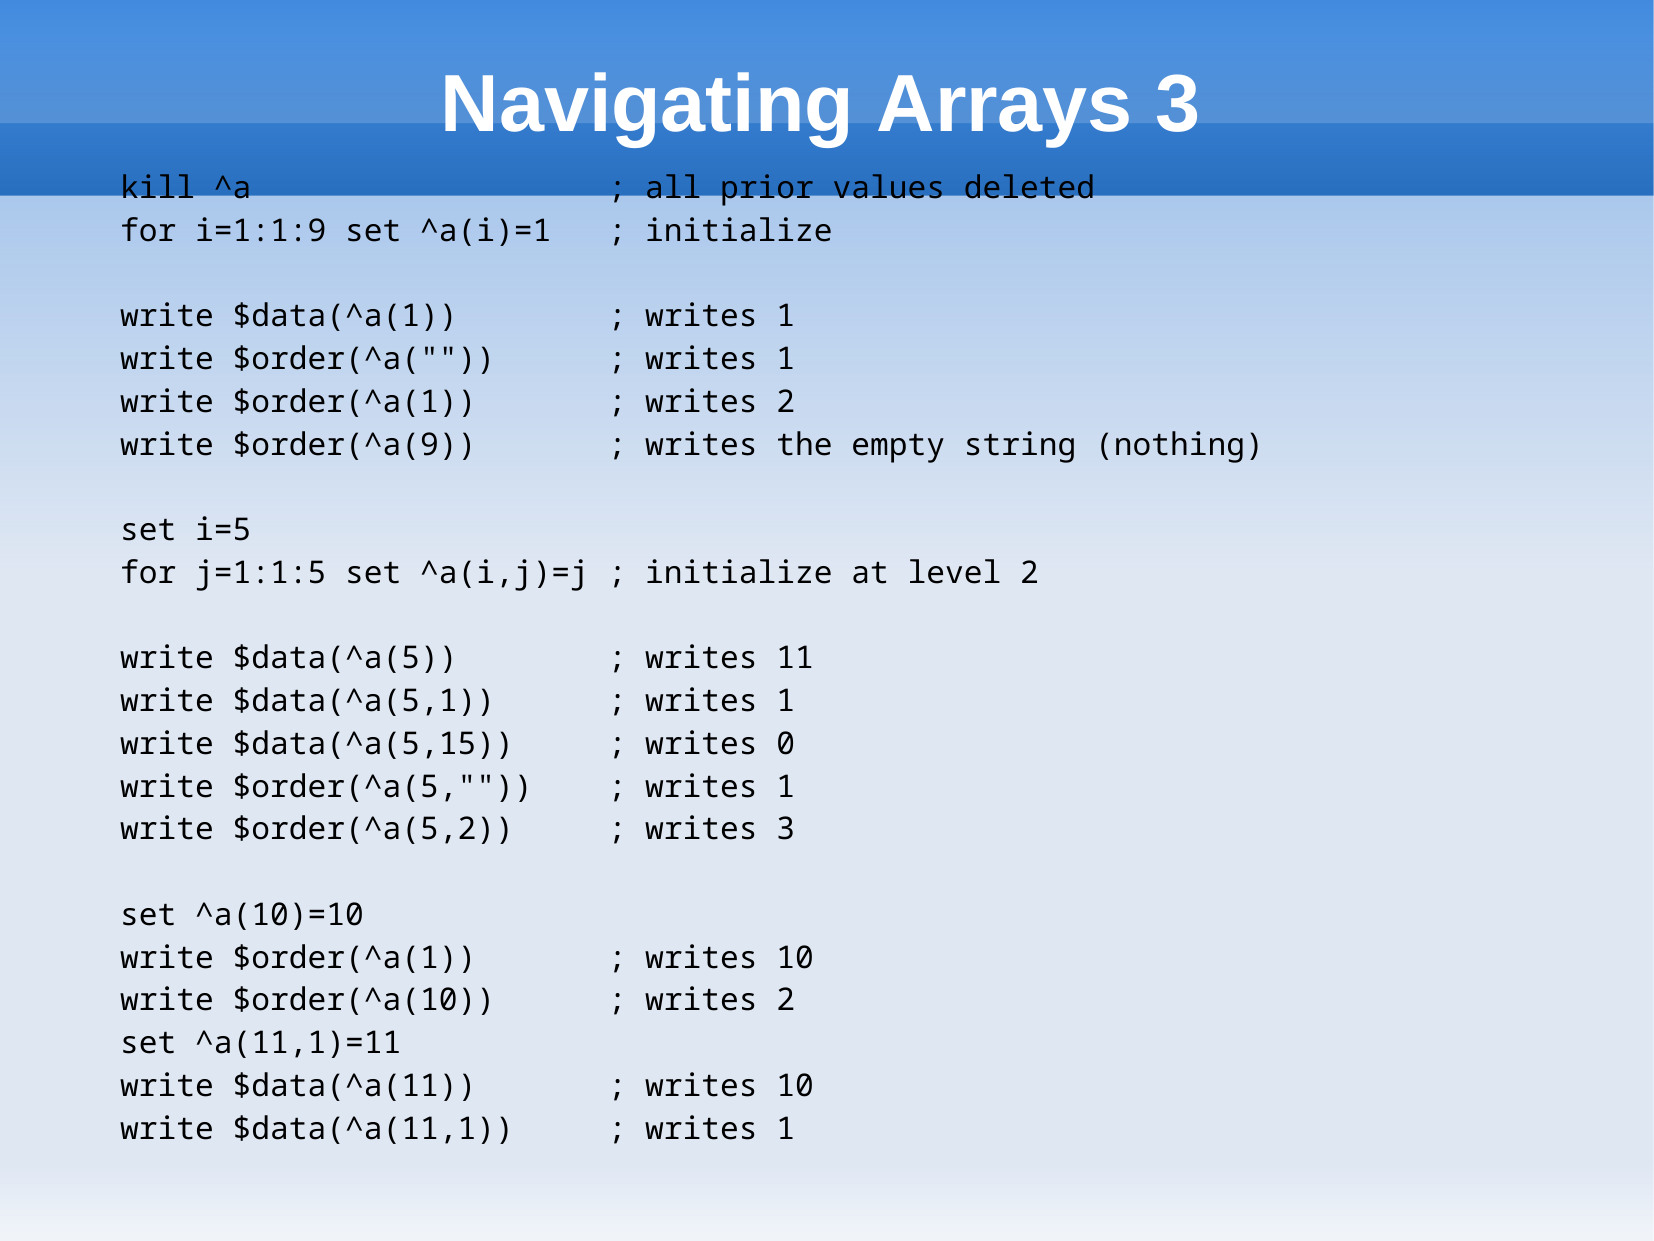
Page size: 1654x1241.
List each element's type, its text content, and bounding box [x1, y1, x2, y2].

title Navigating Arrays 3 [76, 0, 1565, 208]
subtitle kill ^a ; all prior values deleted for i=1:1:9 set ^a(i)=1 ; initialize write $data(^a(1)) ; writes 1 write $order(^a("")) ; writes 1 write $order(^a(1)) ; writes 2 write $order(^a(9)) ; writes the empty string (nothing) set i=5 for j=1:1:5 set ^a(i,j)=j ; initialize at level 2 write $data(^a(5)) ; writes 11 write $data(^a(5,1)) ; writes 1 write $data(^a(5,15)) ; writes 0 write $order(^a(5,"")) ; writes 1 write $order(^a(5,2)) ; writes 3 set ^a(10)=10 write $order(^a(1)) ; writes 10 write $order(^a(10)) ; writes 2 set ^a(11,1)=11 write $data(^a(11)) ; writes 10 write $data(^a(11,1)) ; writes 1 [82, 243, 1571, 1156]
picture [0, 0, 1654, 1241]
